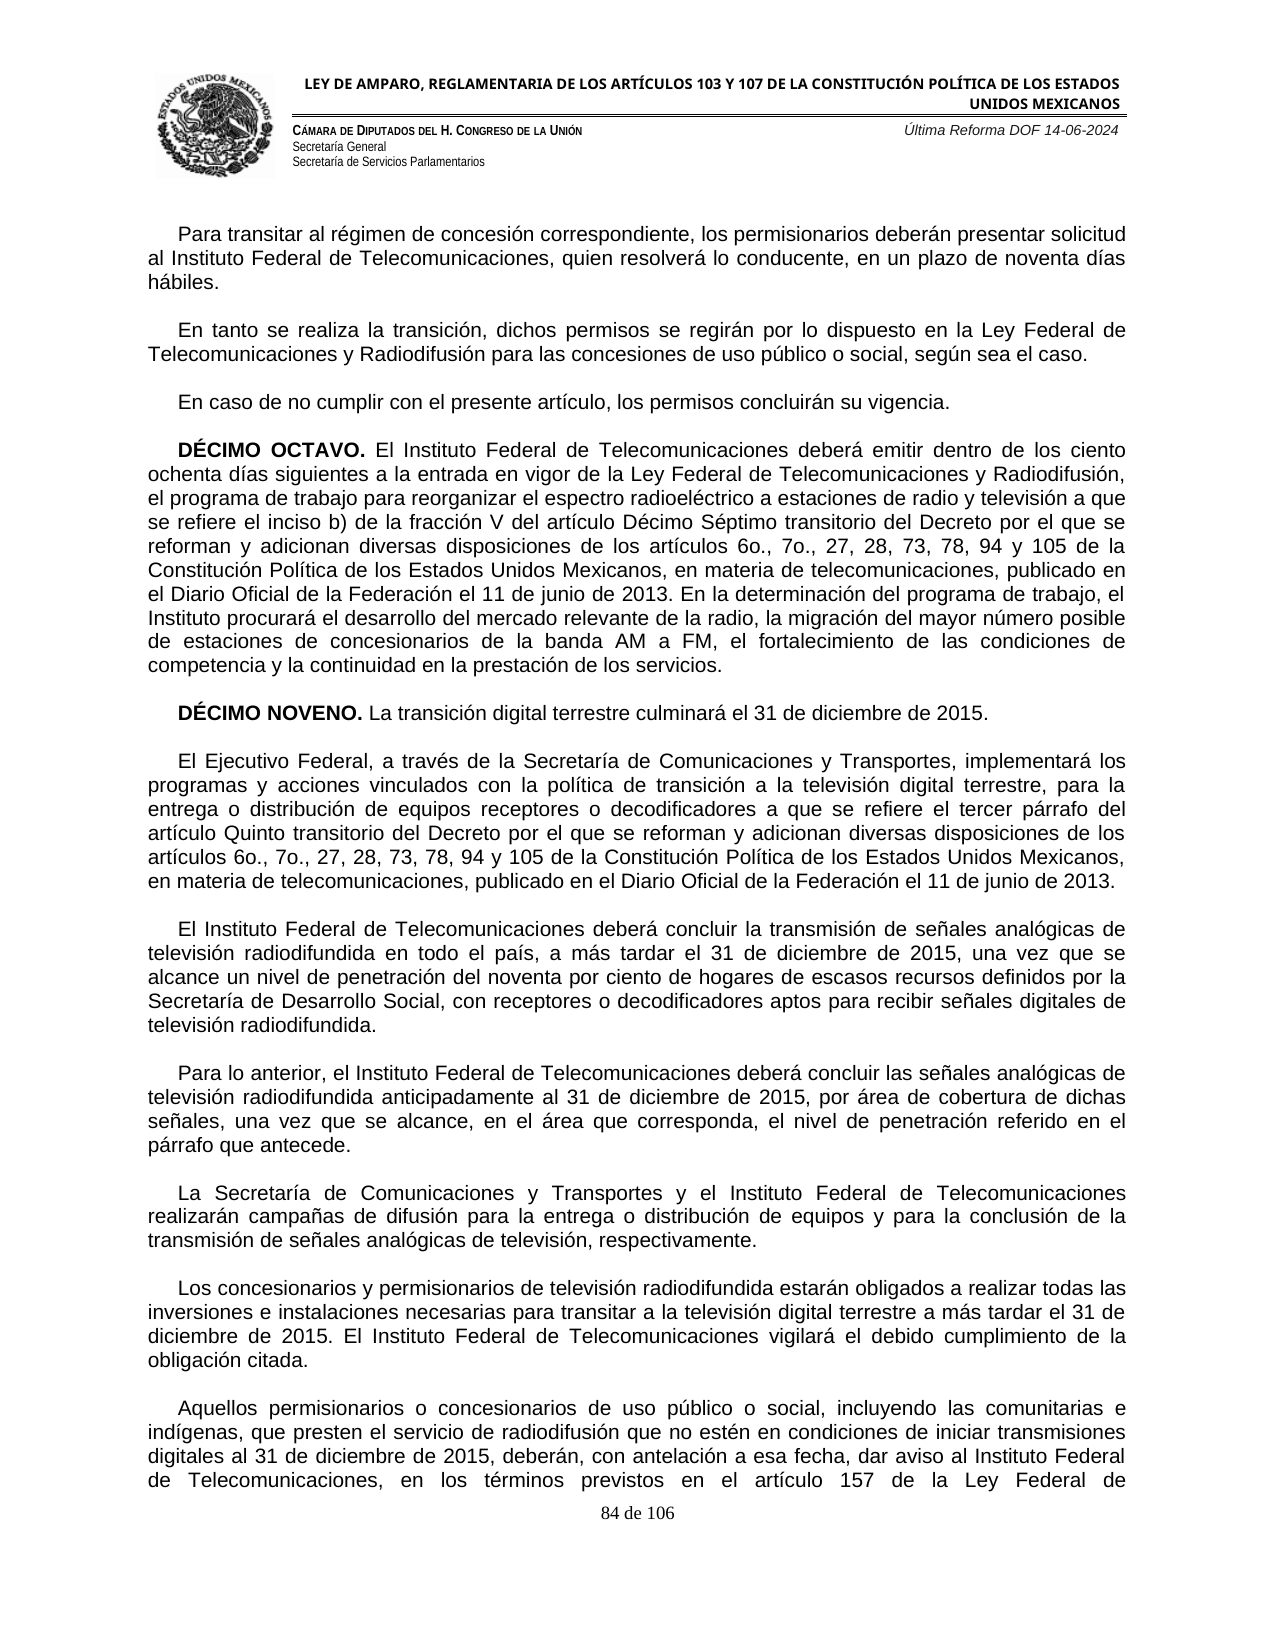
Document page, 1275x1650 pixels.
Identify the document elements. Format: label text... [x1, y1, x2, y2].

text En caso de no cumplir con el presente artículo, los permisos concluirán su vigencia. [148, 390, 1127, 414]
text El Instituto Federal de Telecomunicaciones deberá concluir la transmisión de señales analógicas de televisión radiodifundida en todo el país, a más tardar el 31 de diciembre de 2015, una vez que se alcance un nivel de penetración del noventa por ciento de hogares de escasos recursos definidos por la Secretaría de Desarrollo Social, con receptores o decodificadores aptos para recibir señales digitales de televisión radiodifundida. [148, 917, 1127, 1037]
text Para transitar al régimen de concesión correspondiente, los permisionarios deberán presentar solicitud al Instituto Federal de Telecomunicaciones, quien resolverá lo conducente, en un plazo de noventa días hábiles. [148, 222, 1127, 294]
text DÉCIMO NOVENO. La transición digital terrestre culminará el 31 de diciembre de 2015. [148, 701, 1127, 725]
text Los concesionarios y permisionarios de televisión radiodifundida estarán obligados a realizar todas las inversiones e instalaciones necesarias para transitar a la televisión digital terrestre a más tardar el 31 de diciembre de 2015. El Instituto Federal de Telecomunicaciones vigilará el debido cumplimiento de la obligación citada. [148, 1276, 1127, 1372]
text Para lo anterior, el Instituto Federal de Telecomunicaciones deberá concluir las señales analógicas de televisión radiodifundida anticipadamente al 31 de diciembre de 2015, por área de cobertura de dichas señales, una vez que se alcance, en el área que corresponda, el nivel de penetración referido en el párrafo que antecede. [148, 1061, 1127, 1156]
text DÉCIMO OCTAVO. El Instituto Federal de Telecomunicaciones deberá emitir dentro de los ciento ochenta días siguientes a la entrada en vigor de la Ley Federal de Telecomunicaciones y Radiodifusión, el programa de trabajo para reorganizar el espectro radioeléctrico a estaciones de radio y televisión a que se refiere el inciso b) de la fracción V del artículo Décimo Séptimo transitorio del Decreto por el que se reforman y adicionan diversas disposiciones de los artículos 6o., 7o., 27, 28, 73, 78, 94 y 105 de la Constitución Política de los Estados Unidos Mexicanos, en materia de telecomunicaciones, publicado en el Diario Oficial de la Federación el 11 de junio de 2013. En la determinación del programa de trabajo, el Instituto procurará el desarrollo del mercado relevante de la radio, la migración del mayor número posible de estaciones de concesionarios de la banda AM a FM, el fortalecimiento de las condiciones de competencia y la continuidad en la prestación de los servicios. [148, 438, 1127, 677]
text El Ejecutivo Federal, a través de la Secretaría de Comunicaciones y Transportes, implementará los programas y acciones vinculados con la política de transición a la televisión digital terrestre, para la entrega o distribución de equipos receptores o decodificadores a que se refiere el tercer párrafo del artículo Quinto transitorio del Decreto por el que se reforman y adicionan diversas disposiciones de los artículos 6o., 7o., 27, 28, 73, 78, 94 y 105 de la Constitución Política de los Estados Unidos Mexicanos, en materia de telecomunicaciones, publicado en el Diario Oficial de la Federación el 11 de junio de 2013. [148, 749, 1127, 893]
text La Secretaría de Comunicaciones y Transportes y el Instituto Federal de Telecomunicaciones realizarán campañas de difusión para la entrega o distribución de equipos y para la conclusión de la transmisión de señales analógicas de televisión, respectivamente. [148, 1180, 1127, 1252]
text Aquellos permisionarios o concesionarios de uso público o social, incluyendo las comunitarias e indígenas, que presten el servicio de radiodifusión que no estén en condiciones de iniciar transmisiones digitales al 31 de diciembre de 2015, deberán, con antelación a esa fecha, dar aviso al Instituto Federal de Telecomunicaciones, en los términos previstos en el artículo 157 de la Ley Federal de [148, 1396, 1127, 1492]
text En tanto se realiza la transición, dichos permisos se regirán por lo dispuesto en la Ley Federal de Telecomunicaciones y Radiodifusión para las concesiones de uso público o social, según sea el caso. [148, 318, 1127, 366]
